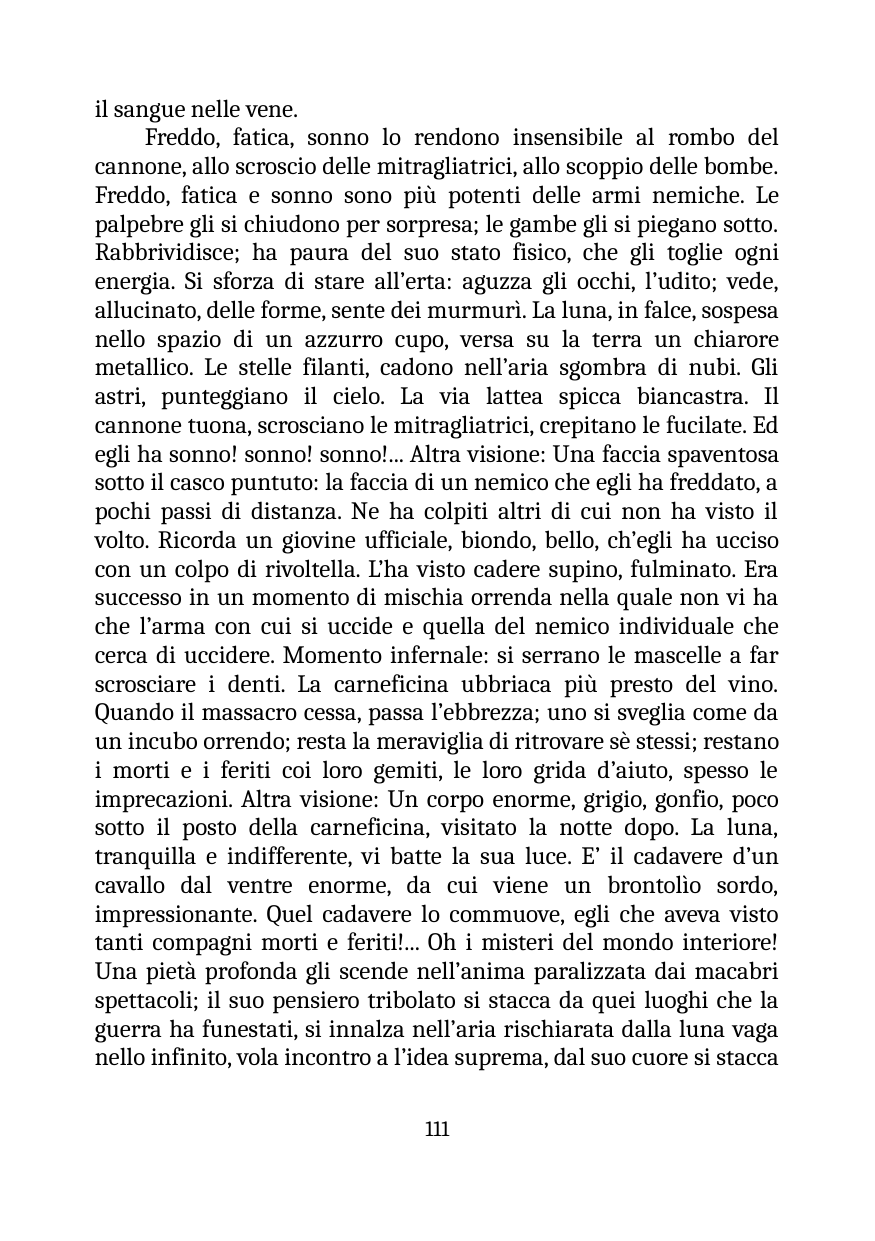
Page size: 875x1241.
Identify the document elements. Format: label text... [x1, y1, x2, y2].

text Freddo, fatica, sonno lo rendono insensibile al rombo del cannone, allo scroscio delle mitragliatrici, allo scoppio delle bombe. Freddo, fatica e sonno sono più potenti delle armi nemiche. Le palpebre gli si chiudono per sorpresa; le gambe gli si piegano sotto. Rabbrividisce; ha paura del suo stato fisico, che gli toglie ogni energia. Si sforza di stare all’erta: aguzza gli occhi, l’udito; vede, allucinato, delle forme, sente dei murmurì. La luna, in falce, sospesa nello spazio di un azzurro cupo, versa su la terra un chiarore metallico. Le stelle filanti, cadono nell’aria sgombra di nubi. Gli astri, punteggiano il cielo. La via lattea spicca biancastra. Il cannone tuona, scrosciano le mitragliatrici, crepitano le fucilate. Ed egli ha sonno! sonno! sonno!... Altra visione: Una faccia spaventosa sotto il casco puntuto: la faccia di un nemico che egli ha freddato, a pochi passi di distanza. Ne ha colpiti altri di cui non ha visto il volto. Ricorda un giovine ufficiale, biondo, bello, ch’egli ha ucciso con un colpo di rivoltella. L’ha visto cadere supino, fulminato. Era successo in un momento di mischia orrenda nella quale non vi ha che l’arma con cui si uccide e quella del nemico individuale che cerca di uccidere. Momento infernale: si serrano le mascelle a far scrosciare i denti. La carneficina ubbriaca più presto del vino. Quando il massacro cessa, passa l’ebbrezza; uno si sveglia come da un incubo orrendo; resta la meraviglia di ritrovare sè stessi; restano i morti e i feriti coi loro gemiti, le loro grida d’aiuto, spesso le imprecazioni. Altra visione: Un corpo enorme, grigio, gonfio, poco sotto il posto della carneficina, visitato la notte dopo. La luna, tranquilla e indifferente, vi batte la sua luce. E’ il cadavere d’un cavallo dal ventre enorme, da cui viene un brontolìo sordo, impressionante. Quel cadavere lo commuove, egli che aveva visto tanti compagni morti e feriti!... Oh i misteri del mondo interiore! Una pietà profonda gli scende nell’anima paralizzata dai macabri spettacoli; il suo pensiero tribolato si stacca da quei luoghi che la guerra ha funestati, si innalza nell’aria rischiarata dalla luna vaga nello infinito, vola incontro a l’idea suprema, dal suo cuore si stacca [94, 123, 779, 1072]
text il sangue nelle vene. [94, 94, 779, 123]
